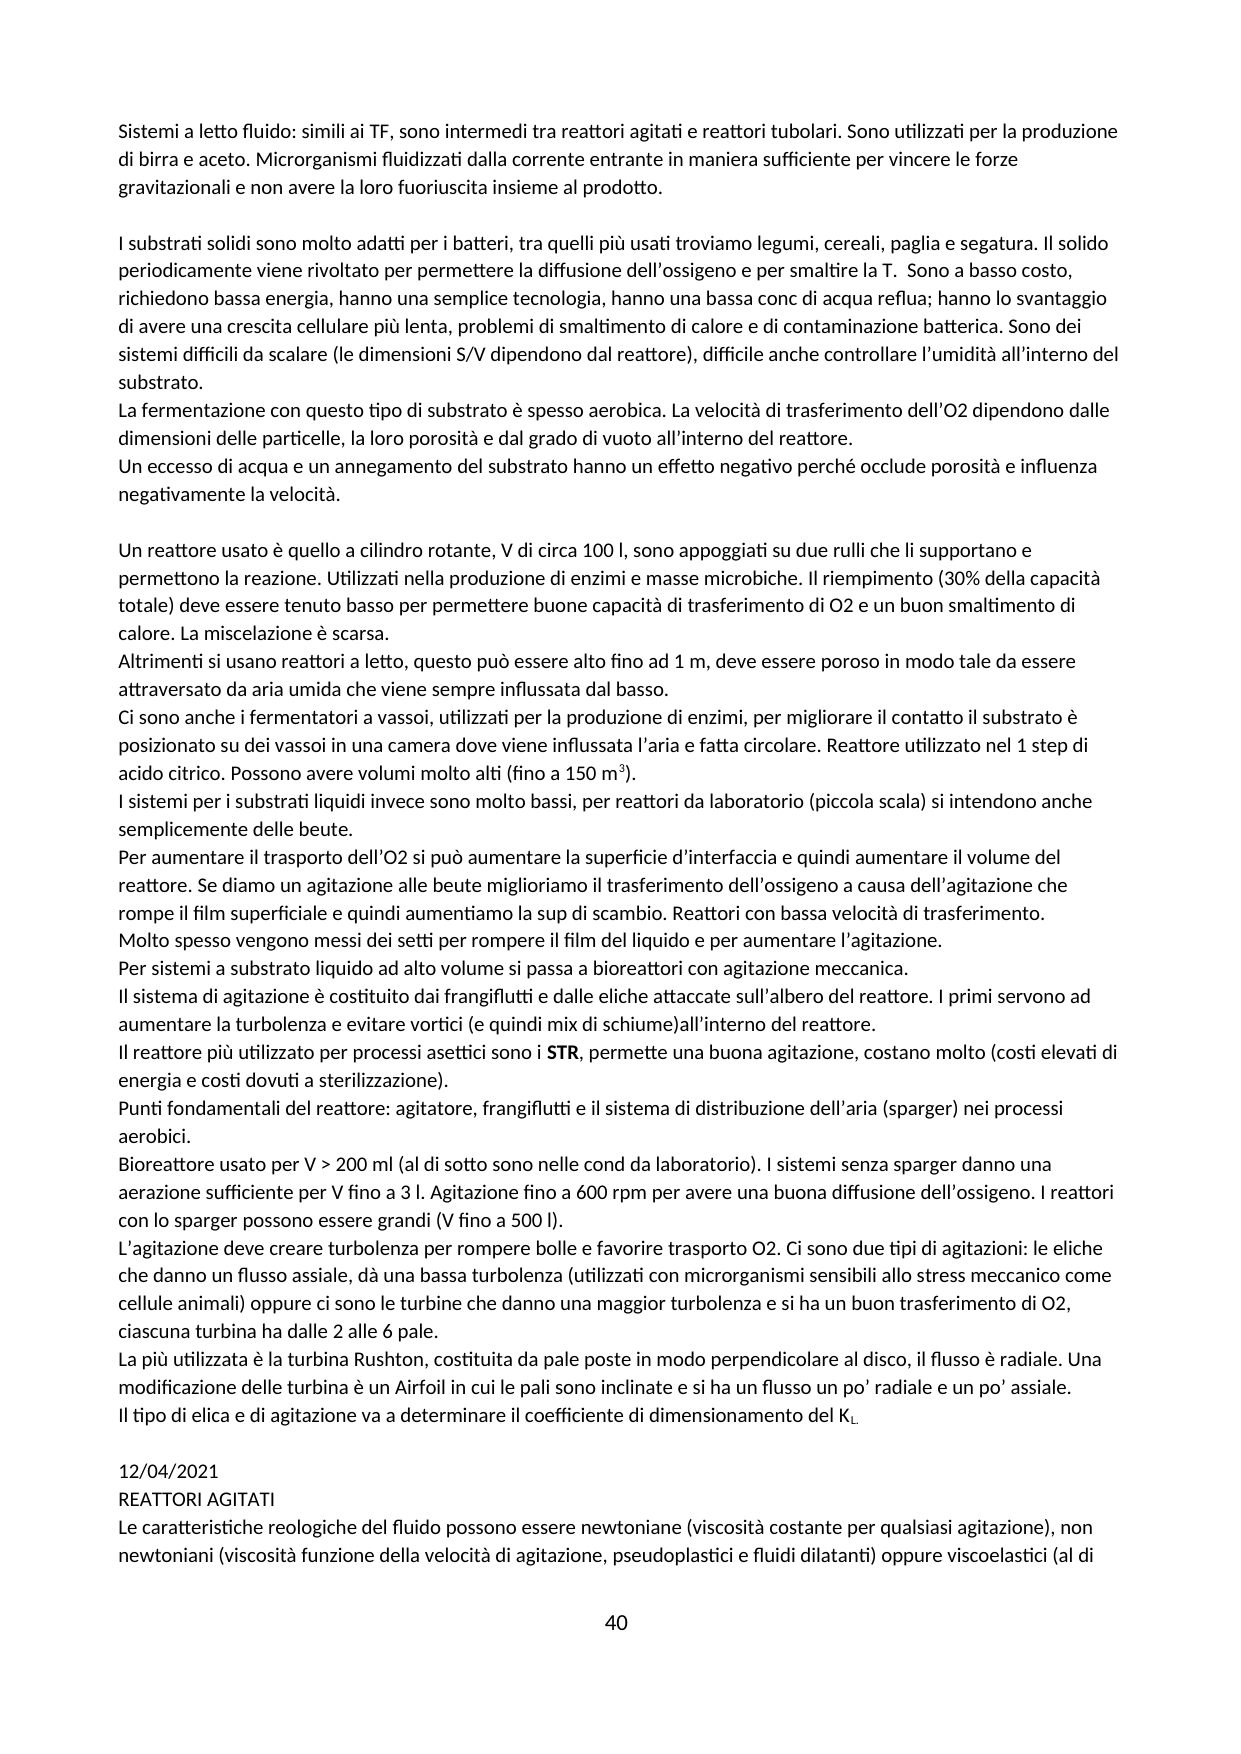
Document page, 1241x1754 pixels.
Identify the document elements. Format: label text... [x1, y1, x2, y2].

text Sistemi a letto fluido: simili ai TF, sono intermedi tra reattori agitati e reattori tubolari. Sono utilizzati per la produzione di birra e aceto. Microrganismi fluidizzati dalla corrente entrante in maniera sufficiente per vincere le forze gravitazionali e non avere la loro fuoriuscita insieme al prodotto. I substrati solidi sono molto adatti per i batteri, tra quelli più usati troviamo legumi, cereali, paglia e segatura. Il solido periodicamente viene rivoltato per permettere la diffusione dell’ossigeno e per smaltire la T. Sono a basso costo, richiedono bassa energia, hanno una semplice tecnologia, hanno una bassa conc di acqua reflua; hanno lo svantaggio di avere una crescita cellulare più lenta, problemi di smaltimento di calore e di contaminazione batterica. Sono dei sistemi difficili da scalare (le dimensioni S/V dipendono dal reattore), difficile anche controllare l’umidità all’interno del substrato. La fermentazione con questo tipo di substrato è spesso aerobica. La velocità di trasferimento dell’O2 dipendono dalle dimensioni delle particelle, la loro porosità e dal grado di vuoto all’interno del reattore. Un eccesso di acqua e un annegamento del substrato hanno un effetto negativo perché occlude porosità e influenza negativamente la velocità. Un reattore usato è quello a cilindro rotante, V di circa 100 l, sono appoggiati su due rulli che li supportano e permettono la reazione. Utilizzati nella produzione di enzimi e masse microbiche. Il riempimento (30% della capacità totale) deve essere tenuto basso per permettere buone capacità di trasferimento di O2 e un buon smaltimento di calore. La miscelazione è scarsa. Altrimenti si usano reattori a letto, questo può essere alto fino ad 1 m, deve essere poroso in modo tale da essere attraversato da aria umida che viene sempre influssata dal basso. Ci sono anche i fermentatori a vassoi, utilizzati per la produzione di enzimi, per migliorare il contatto il substrato è posizionato su dei vassoi in una camera dove viene influssata l’aria e fatta circolare. Reattore utilizzato nel 1 step di acido citrico. Possono avere volumi molto alti (fino a 150 m3). I sistemi per i substrati liquidi invece sono molto bassi, per reattori da laboratorio (piccola scala) si intendono anche semplicemente delle beute. Per aumentare il trasporto dell’O2 si può aumentare la superficie d’interfaccia e quindi aumentare il volume del reattore. Se diamo un agitazione alle beute miglioriamo il trasferimento dell’ossigeno a causa dell’agitazione che rompe il film superficiale e quindi aumentiamo la sup di scambio. Reattori con bassa velocità di trasferimento. Molto spesso vengono messi dei setti per rompere il film del liquido e per aumentare l’agitazione. Per sistemi a substrato liquido ad alto volume si passa a bioreattori con agitazione meccanica. Il sistema di agitazione è costituito dai frangiflutti e dalle eliche attaccate sull’albero del reattore. I primi servono ad aumentare la turbolenza e evitare vortici (e quindi mix di schiume)all’interno del reattore. Il reattore più utilizzato per processi asettici sono i STR, permette una buona agitazione, costano molto (costi elevati di energia e costi dovuti a sterilizzazione). Punti fondamentali del reattore: agitatore, frangiflutti e il sistema di distribuzione dell’aria (sparger) nei processi aerobici. Bioreattore usato per V > 200 ml (al di sotto sono nelle cond da laboratorio). I sistemi senza sparger danno una aerazione sufficiente per V fino a 3 l. Agitazione fino a 600 rpm per avere una buona diffusione dell’ossigeno. I reattori con lo sparger possono essere grandi (V fino a 500 l). L’agitazione deve creare turbolenza per rompere bolle e favorire trasporto O2. Ci sono due tipi di agitazioni: le eliche che danno un flusso assiale, dà una bassa turbolenza (utilizzati con microrganismi sensibili allo stress meccanico come cellule animali) oppure ci sono le turbine che danno una maggior turbolenza e si ha un buon trasferimento di O2, ciascuna turbina ha dalle 2 alle 6 pale. La più utilizzata è la turbina Rushton, costituita da pale poste in modo perpendicolare al disco, il flusso è radiale. Una modificazione delle turbina è un Airfoil in cui le pali sono inclinate e si ha un flusso un po’ radiale e un po’ assiale. Il tipo di elica e di agitazione va a determinare il coefficiente di dimensionamento del KL. 12/04/2021 REATTORI AGITATI Le caratteristiche reologiche del fluido possono essere newtoniane (viscosità costante per qualsiasi agitazione), non newtoniani (viscosità funzione della velocità di agitazione, pseudoplastici e fluidi dilatanti) oppure viscoelastici (al di [118, 118, 1124, 1567]
